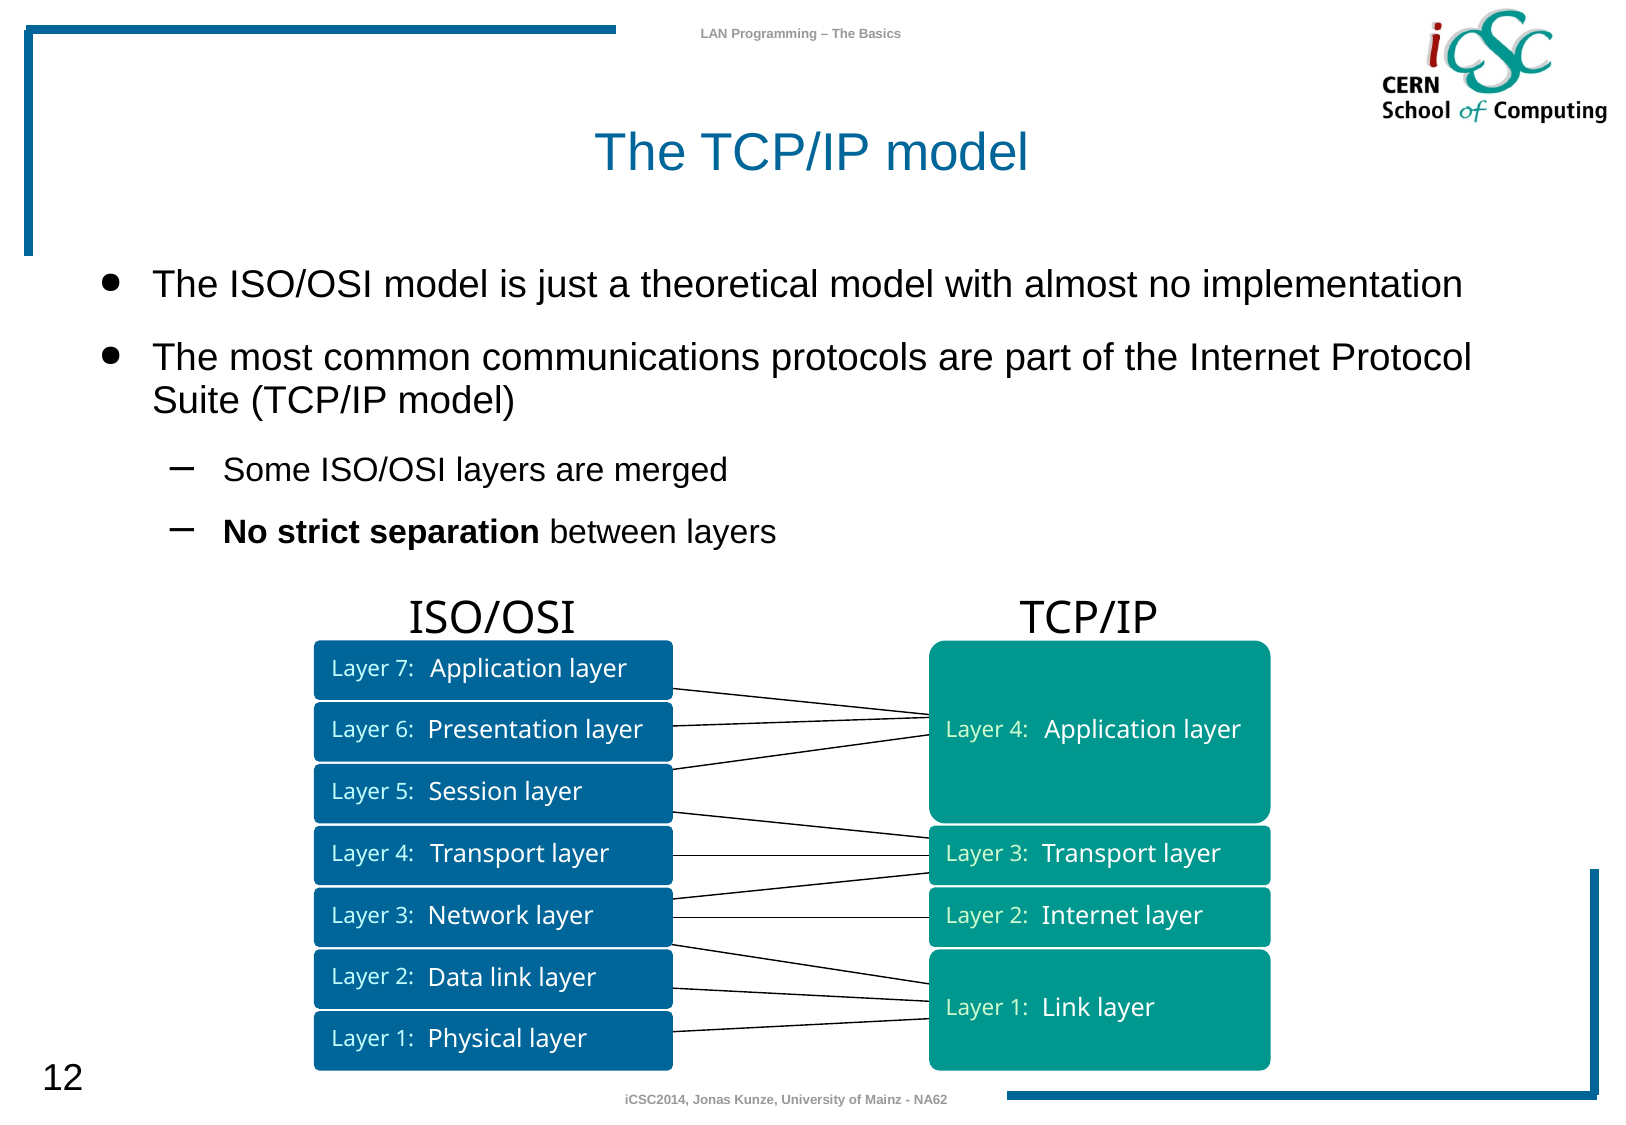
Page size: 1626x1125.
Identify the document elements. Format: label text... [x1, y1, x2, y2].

picture [474, 849, 480, 861]
picture [570, 725, 576, 737]
picture [451, 973, 458, 985]
picture [507, 1034, 514, 1046]
picture [313, 1005, 318, 1015]
list The ISO/OSI model is just a theoretical model with almost no implementation The most common communications protocols are part of the Internet Protocol Suite (TCP/IP model) Some ISO/OSI layers are merged No strict separation between layers [81, 263, 1512, 1051]
picture [433, 667, 443, 672]
title The TCP/IP model [81, 44, 1544, 233]
picture [571, 913, 581, 920]
picture [369, 914, 378, 919]
picture [463, 909, 472, 923]
picture [369, 1037, 378, 1042]
picture [521, 967, 525, 985]
picture [440, 907, 444, 923]
picture [430, 907, 434, 923]
picture [587, 852, 597, 858]
picture [560, 790, 570, 796]
picture [518, 663, 524, 674]
picture [547, 911, 554, 923]
picture [554, 664, 560, 676]
picture [440, 970, 444, 981]
picture [369, 728, 378, 733]
picture [523, 725, 530, 737]
picture [565, 1036, 575, 1044]
picture [455, 728, 465, 734]
picture [507, 664, 514, 676]
picture [1381, 8, 1608, 125]
picture [396, 846, 407, 860]
picture [481, 727, 491, 734]
picture [462, 971, 468, 985]
picture [313, 696, 318, 706]
picture [369, 852, 378, 857]
picture [518, 905, 523, 923]
picture [510, 722, 516, 736]
picture [369, 790, 378, 795]
picture [369, 975, 378, 980]
picture [369, 667, 378, 672]
picture [449, 914, 459, 920]
picture [537, 846, 543, 860]
picture [621, 727, 631, 735]
picture [313, 600, 1271, 1071]
picture [444, 789, 455, 795]
picture [445, 1029, 455, 1046]
picture [574, 976, 584, 982]
picture [605, 666, 615, 674]
picture [534, 724, 540, 735]
